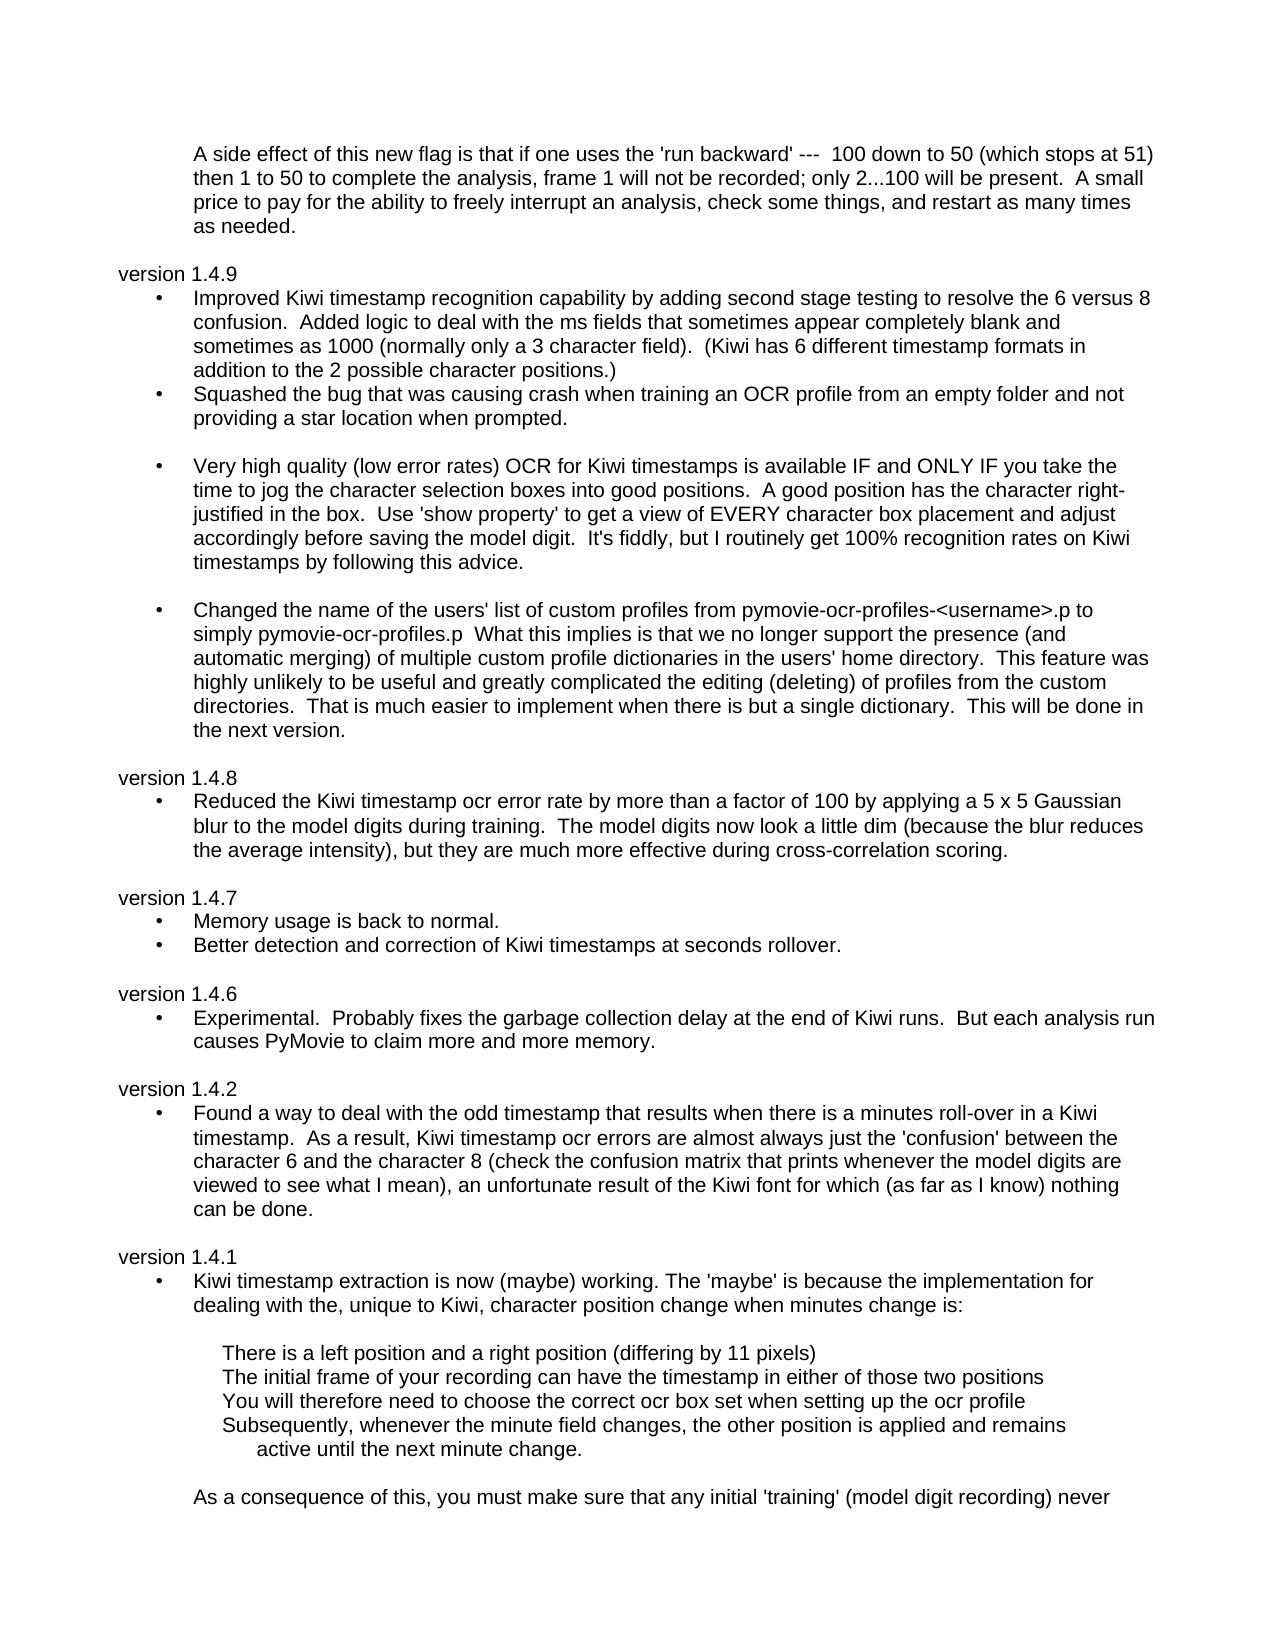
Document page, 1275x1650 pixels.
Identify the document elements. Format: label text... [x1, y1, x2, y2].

list Experimental. Probably fixes the garbage collection delay at the end of Kiwi runs. But each analysis run causes PyMovie to claim more and more memory. [156, 1005, 1157, 1077]
list A side effect of this new flag is that if one uses the 'run backward' --- 100 down to 50 (which stops at 51) then 1 to 50 to complete the analysis, frame 1 will not be recorded; only 2...100 will be present. A small price to pay for the ability to freely interrupt an analysis, check some things, and restart as many times as needed. [156, 118, 1157, 262]
list Improved Kiwi timestamp recognition capability by adding second stage testing to resolve the 6 versus 8 confusion. Added logic to deal with the ms fields that sometimes appear completely blank and sometimes as 1000 (normally only a 3 character field). (Kiwi has 6 different timestamp formats in addition to the 2 possible character positions.) [156, 286, 1157, 382]
text version 1.4.1 [118, 1245, 1157, 1269]
list Reduced the Kiwi timestamp ocr error rate by more than a factor of 100 by applying a 5 x 5 Gaussian blur to the model digits during training. The model digits now look a little dim (because the blur reduces the average intensity), but they are much more effective during cross-correlation scoring. [156, 789, 1157, 885]
list Better detection and correction of Kiwi timestamps at seconds rollover. [156, 933, 1157, 981]
text version 1.4.6 [118, 981, 1157, 1005]
text version 1.4.2 [118, 1077, 1157, 1101]
list Kiwi timestamp extraction is now (maybe) working. The 'maybe' is because the implementation for dealing with the, unique to Kiwi, character position change when minutes change is: There is a left position and a right position (differing by 11 pixels) The initial frame of your recording can have the timestamp in either of those two positions You will therefore need to choose the correct ocr box set when setting up the ocr profile Subsequently, whenever the minute field changes, the other position is applied and remains active until the next minute change. As a consequence of this, you must make sure that any initial 'training' (model digit recording) never [156, 1269, 1157, 1509]
text version 1.4.9 [118, 262, 1157, 286]
list Memory usage is back to normal. [156, 909, 1157, 933]
list Very high quality (low error rates) OCR for Kiwi timestamps is available IF and ONLY IF you take the time to jog the character selection boxes into good positions. A good position has the character right-justified in the box. Use 'show property' to get a view of EVERY character box placement and adjust accordingly before saving the model digit. It's fiddly, but I routinely get 100% recognition rates on Kiwi timestamps by following this advice. [156, 454, 1157, 598]
list Changed the name of the users' list of custom profiles from pymovie-ocr-profiles-<username>.p to simply pymovie-ocr-profiles.p What this implies is that we no longer support the presence (and automatic merging) of multiple custom profile dictionaries in the users' home directory. This feature was highly unlikely to be useful and greatly complicated the editing (deleting) of profiles from the custom directories. That is much easier to implement when there is but a single dictionary. This will be done in the next version. [156, 598, 1157, 765]
list Found a way to deal with the odd timestamp that results when there is a minutes roll-over in a Kiwi timestamp. As a result, Kiwi timestamp ocr errors are almost always just the 'confusion' between the character 6 and the character 8 (check the confusion matrix that prints whenever the model digits are viewed to see what I mean), an unfortunate result of the Kiwi font for which (as far as I know) nothing can be done. [156, 1101, 1157, 1245]
list Squashed the bug that was causing crash when training an OCR profile from an empty folder and not providing a star location when prompted. [156, 382, 1157, 454]
text version 1.4.8 [118, 765, 1157, 789]
text version 1.4.7 [118, 885, 1157, 909]
